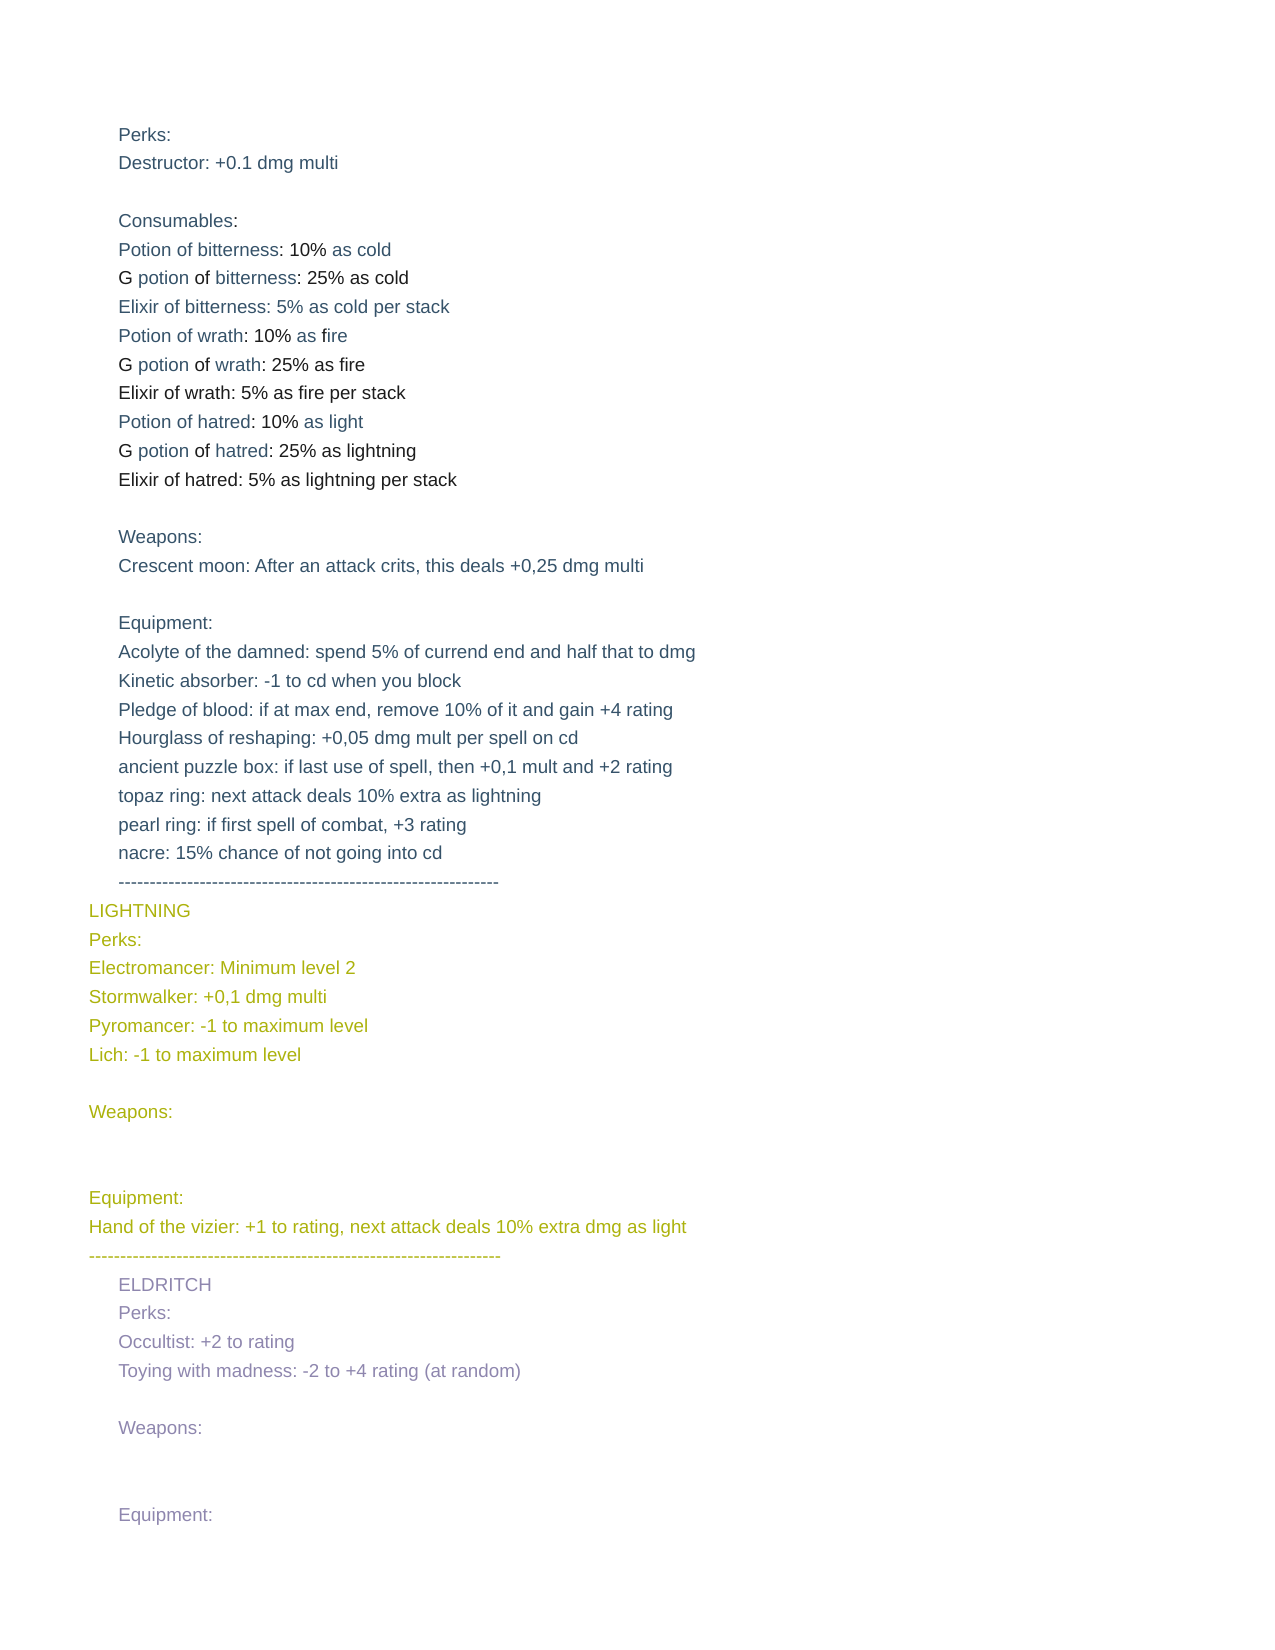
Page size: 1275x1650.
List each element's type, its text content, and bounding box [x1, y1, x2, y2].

text Perks: Destructor: +0.1 dmg multi [118, 118, 1157, 176]
text nacre: 15% chance of not going into cd [118, 837, 1157, 866]
text Elixir of hatred: 5% as lightning per stack [118, 463, 1157, 492]
text pearl ring: if first spell of combat, +3 rating [118, 808, 1157, 837]
text G potion of wrath: 25% as fire [118, 348, 1157, 377]
text G potion of hatred: 25% as lightning [118, 434, 1157, 463]
text Pyromancer: -1 to maximum level [89, 1009, 1157, 1038]
text ancient puzzle box: if last use of spell, then +0,1 mult and +2 rating [118, 751, 1157, 779]
text Weapons: [118, 1412, 1157, 1441]
text ELDRITCH [118, 1268, 1157, 1297]
text Weapons: [118, 521, 1157, 549]
text topaz ring: next attack deals 10% extra as lightning [118, 779, 1157, 808]
text ------------------------------------------------------------------ [89, 1239, 1157, 1268]
text Occultist: +2 to rating [118, 1326, 1157, 1354]
text Potion of wrath: 10% as fire [118, 319, 1157, 348]
text ------------------------------------------------------------- [118, 866, 1157, 894]
text LIGHTNING [89, 894, 1157, 923]
text Toying with madness: -2 to +4 rating (at random) [118, 1354, 1157, 1383]
text Electromancer: Minimum level 2 [89, 952, 1157, 981]
text Kinetic absorber: -1 to cd when you block [118, 664, 1157, 693]
text Stormwalker: +0,1 dmg multi [89, 981, 1157, 1009]
text Acolyte of the damned: spend 5% of currend end and half that to dmg [118, 636, 1157, 664]
text Hourglass of reshaping: +0,05 dmg mult per spell on cd [118, 722, 1157, 751]
text Equipment: [118, 607, 1157, 636]
text Equipment: [89, 1182, 1157, 1211]
text Potion of bitterness: 10% as cold [118, 233, 1157, 262]
text Potion of hatred: 10% as light [118, 406, 1157, 434]
text Pledge of blood: if at max end, remove 10% of it and gain +4 rating [118, 693, 1157, 722]
text G potion of bitterness: 25% as cold [118, 262, 1157, 291]
text Elixir of wrath: 5% as fire per stack [118, 377, 1157, 406]
text Elixir of bitterness: 5% as cold per stack [118, 291, 1157, 319]
text Perks: [118, 1297, 1157, 1326]
text Consumables: [118, 204, 1157, 233]
text Equipment: [118, 1498, 1157, 1527]
text Lich: -1 to maximum level [89, 1038, 1157, 1067]
text Hand of the vizier: +1 to rating, next attack deals 10% extra dmg as light [89, 1211, 1157, 1239]
text Perks: [89, 923, 1157, 952]
text Crescent moon: After an attack crits, this deals +0,25 dmg multi [118, 549, 1157, 578]
text Weapons: [89, 1096, 1157, 1124]
